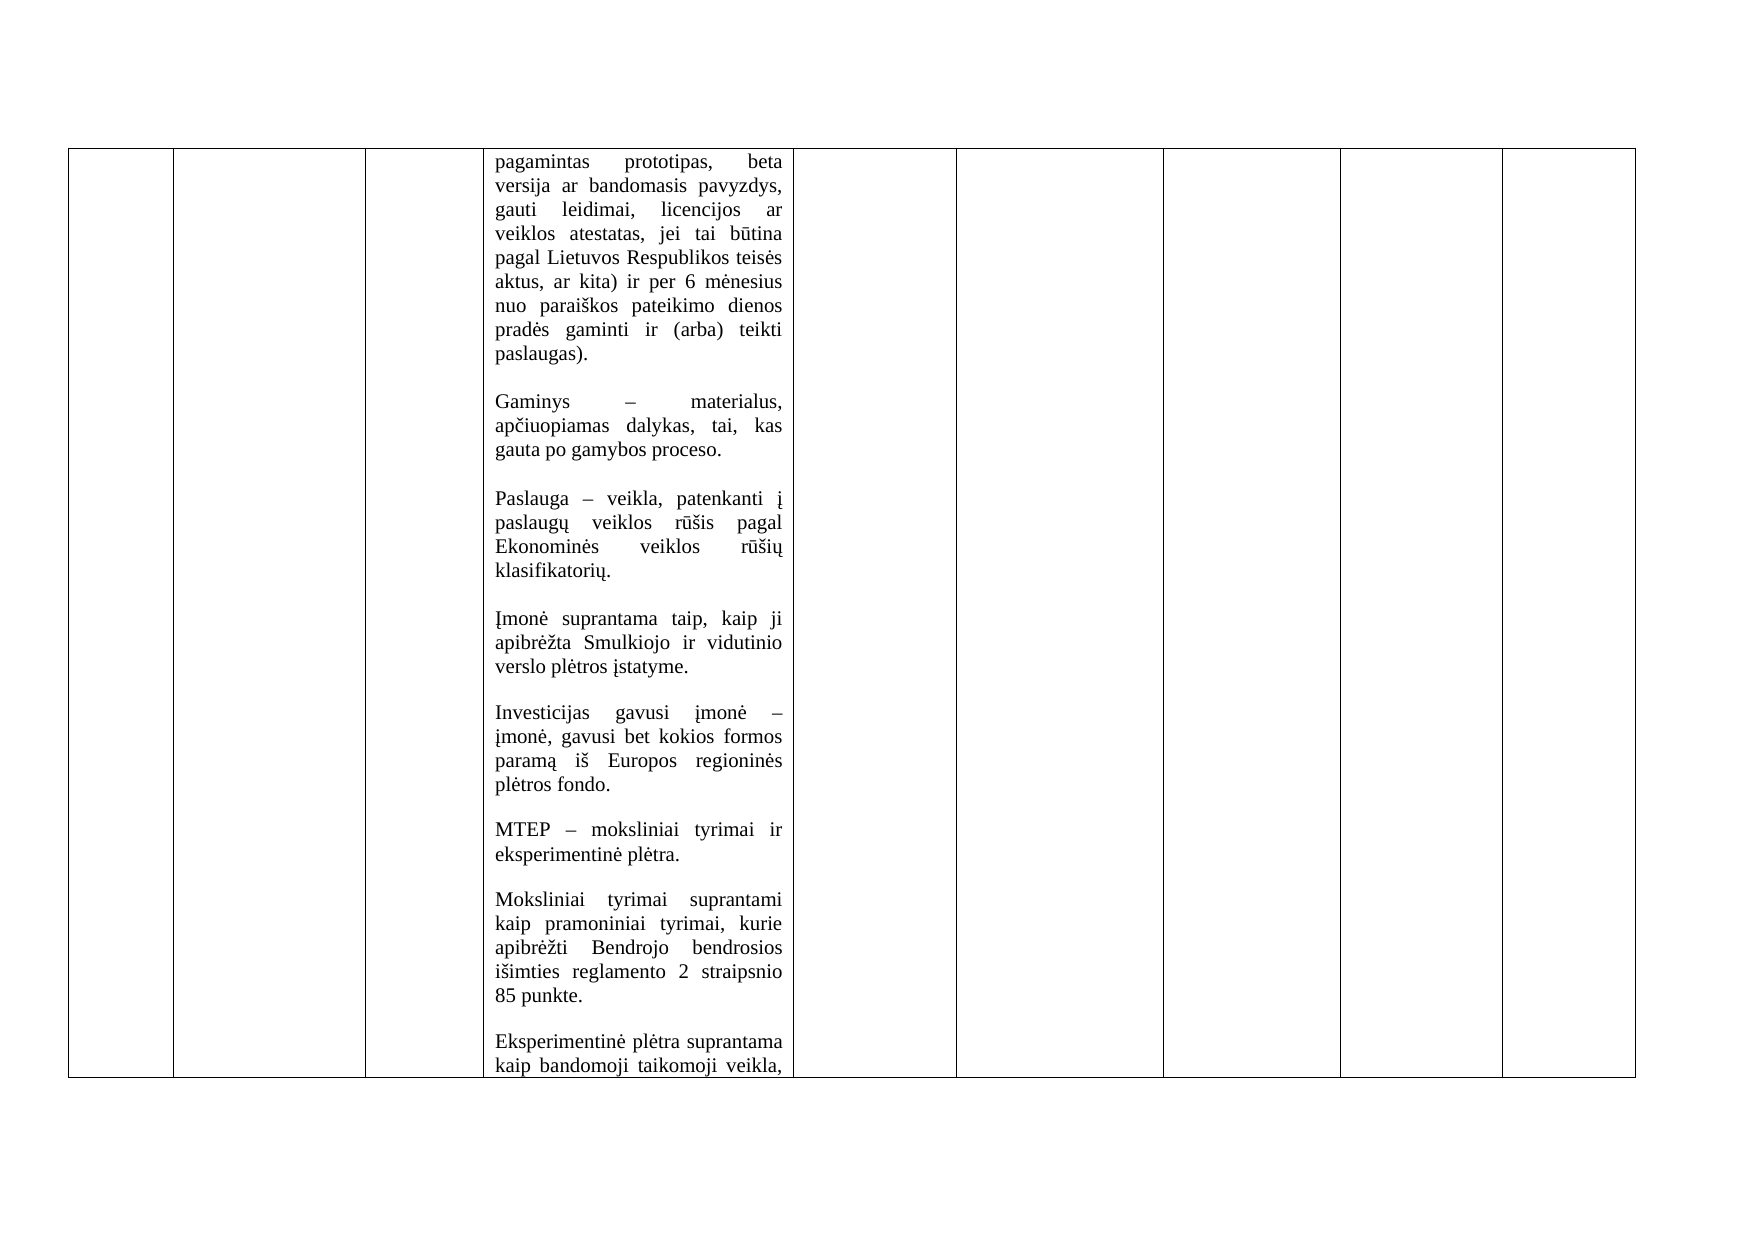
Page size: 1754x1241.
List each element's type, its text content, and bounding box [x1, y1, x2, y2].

table_cell pagamintas prototipas, beta versija ar bandomasis pavyzdys, gauti leidimai, licencijos ar veiklos atestatas, jei tai būtina pagal Lietuvos Respublikos teisės aktus, ar kita) ir per 6 mėnesius nuo paraiškos pateikimo dienos pradės gaminti ir (arba) teikti paslaugas). Gaminys – materialus, apčiuopiamas dalykas, tai, kas gauta po gamybos proceso. Paslauga – veikla, patenkanti į paslaugų veiklos rūšis pagal Ekonominės veiklos rūšių klasifikatorių. Įmonė suprantama taip, kaip ji apibrėžta Smulkiojo ir vidutinio verslo plėtros įstatyme. Investicijas gavusi įmonė – įmonė, gavusi bet kokios formos paramą iš Europos regioninės plėtros fondo. MTEP – moksliniai tyrimai ir eksperimentinė plėtra. Moksliniai tyrimai suprantami kaip pramoniniai tyrimai, kurie apibrėžti Bendrojo bendrosios išimties reglamento 2 straipsnio 85 punkte. Eksperimentinė plėtra suprantama kaip bandomoji taikomoji veikla, [484, 149, 793, 1077]
table_cell [366, 149, 483, 1077]
table_cell [69, 149, 173, 1077]
table_cell [1164, 149, 1340, 1077]
table_cell [1503, 149, 1635, 1077]
table_cell [957, 149, 1163, 1077]
table_cell [794, 149, 956, 1077]
table_cell [174, 149, 365, 1077]
table_cell [1341, 149, 1502, 1077]
